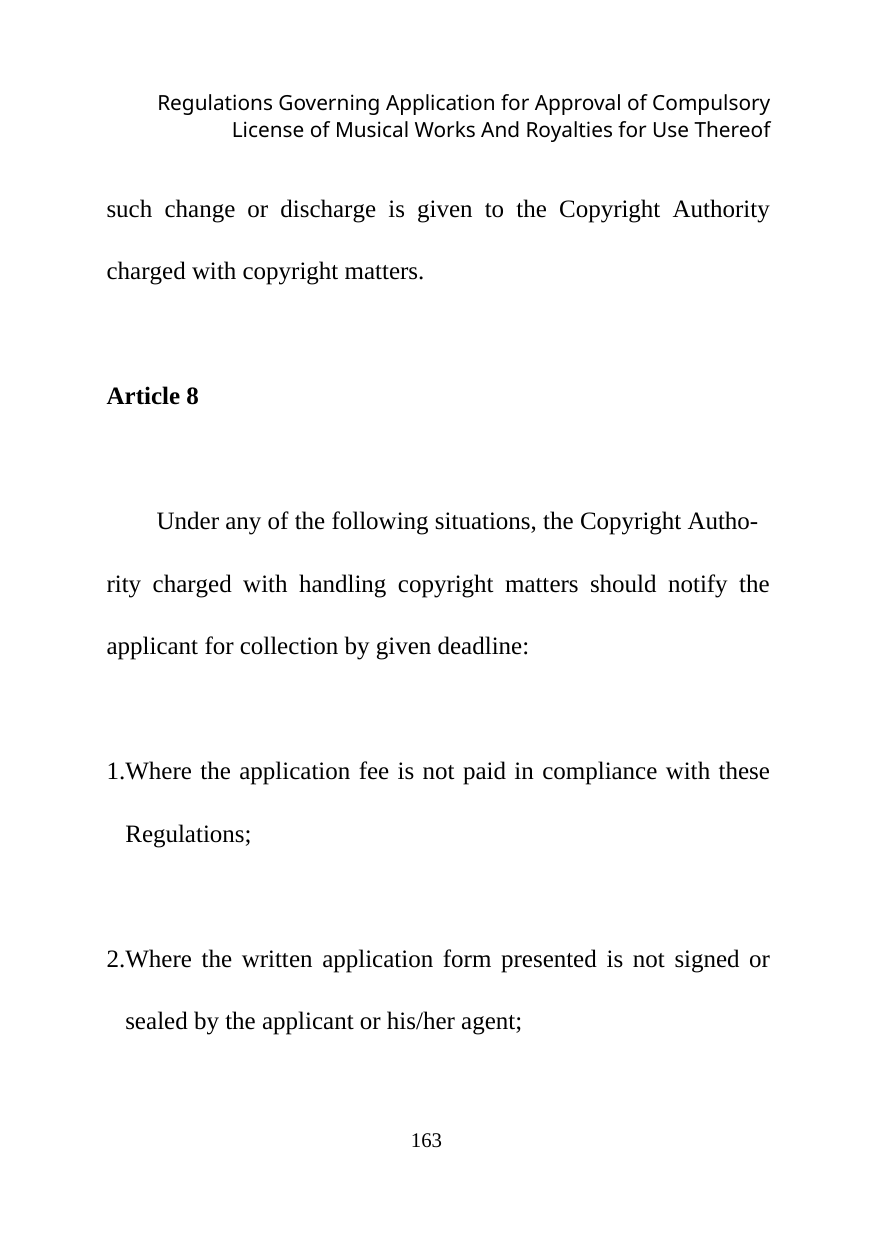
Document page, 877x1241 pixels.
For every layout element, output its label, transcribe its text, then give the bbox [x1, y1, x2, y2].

text 2.Where the written application form presented is not signed or sealed by the applicant or his/her agent; [106, 916, 771, 1041]
text such change or discharge is given to the Copyright Authority charged with copyright matters. [106, 166, 771, 291]
text Article 8 [106, 354, 771, 416]
text Under any of the following situations, the Copyright Autho- [106, 479, 771, 541]
text 1.Where the application fee is not paid in compliance with these Regulations; [106, 729, 771, 854]
text rity charged with handling copyright matters should notify the applicant for collection by given deadline: [106, 541, 771, 666]
